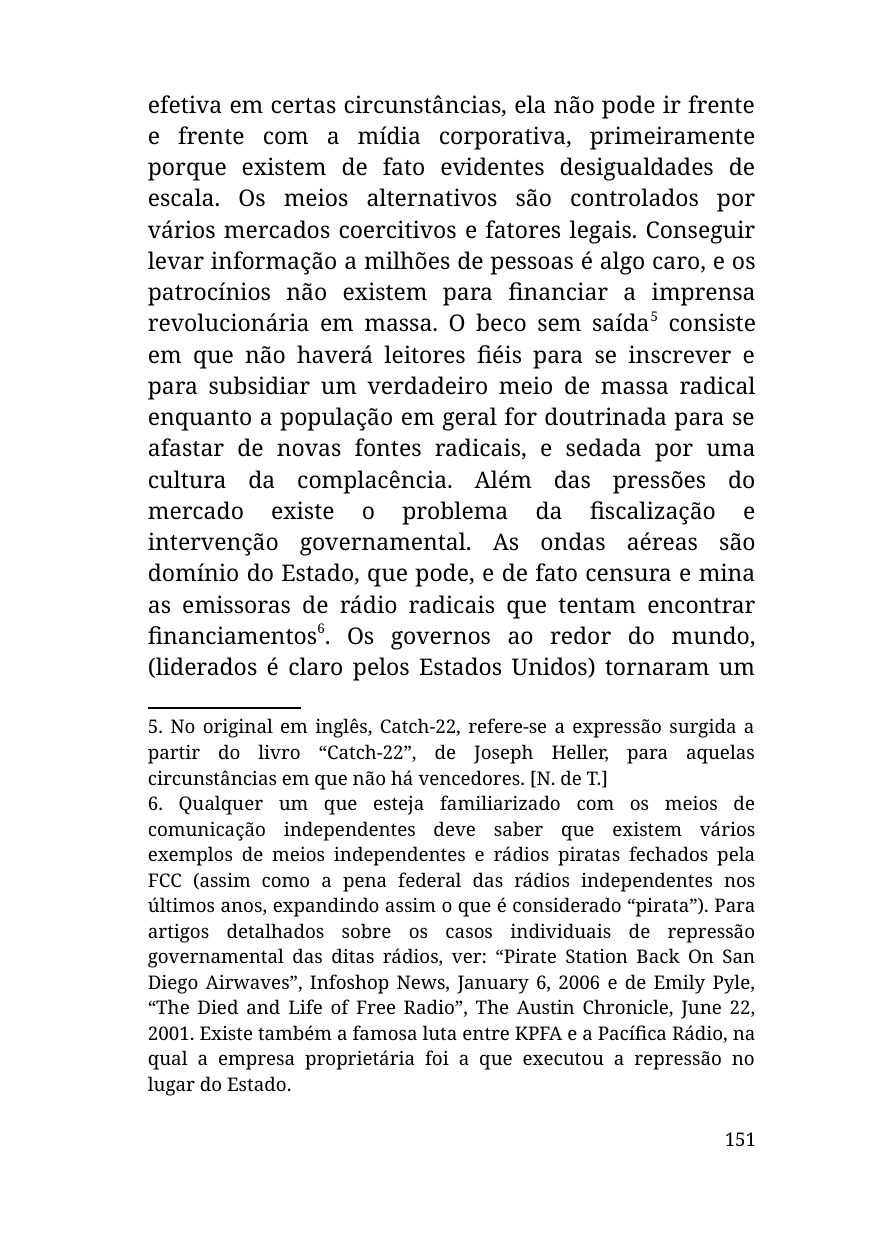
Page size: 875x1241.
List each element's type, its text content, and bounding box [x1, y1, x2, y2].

text . No original em inglês, Catch-22, refere-se a expressão surgida a partir do livro “Catch-22”, de Joseph Heller, para aquelas circunstâncias em que não há vencedores. [N. de T.] [148, 714, 756, 790]
text efetiva em certas circunstâncias, ela não pode ir frente e frente com a mídia corporativa, primeiramente porque existem de fato evidentes desigualdades de escala. Os meios alternativos são controlados por vários mercados coercitivos e fatores legais. Conseguir levar informação a milhões de pessoas é algo caro, e os patrocínios não existem para financiar a imprensa revolucionária em massa. O beco sem saída consiste em que não haverá leitores fiéis para se inscrever e para subsidiar um verdadeiro meio de massa radical enquanto a população em geral for doutrinada para se afastar de novas fontes radicais, e sedada por uma cultura da complacência. Além das pressões do mercado existe o problema da fiscalização e intervenção governamental. As ondas aéreas são domínio do Estado, que pode, e de fato censura e mina as emissoras de rádio radicais que tentam encontrar financiamentos. Os governos ao redor do mundo, (liderados é claro pelos Estados Unidos) tornaram um [148, 88, 756, 682]
text . Qualquer um que esteja familiarizado com os meios de comunicação independentes deve saber que existem vários exemplos de meios independentes e rádios piratas fechados pela FCC (assim como a pena federal das rádios independentes nos últimos anos, expandindo assim o que é considerado “pirata”). Para artigos detalhados sobre os casos individuais de repressão governamental das ditas rádios, ver: “Pirate Station Back On San Diego Airwaves”, Infoshop News, January 6, 2006 e de Emily Pyle, “The Died and Life of Free Radio”, The Austin Chronicle, June 22, 2001. Existe também a famosa luta entre KPFA e a Pacífica Rádio, na qual a empresa proprietária foi a que executou a repressão no lugar do Estado. [148, 790, 756, 1097]
